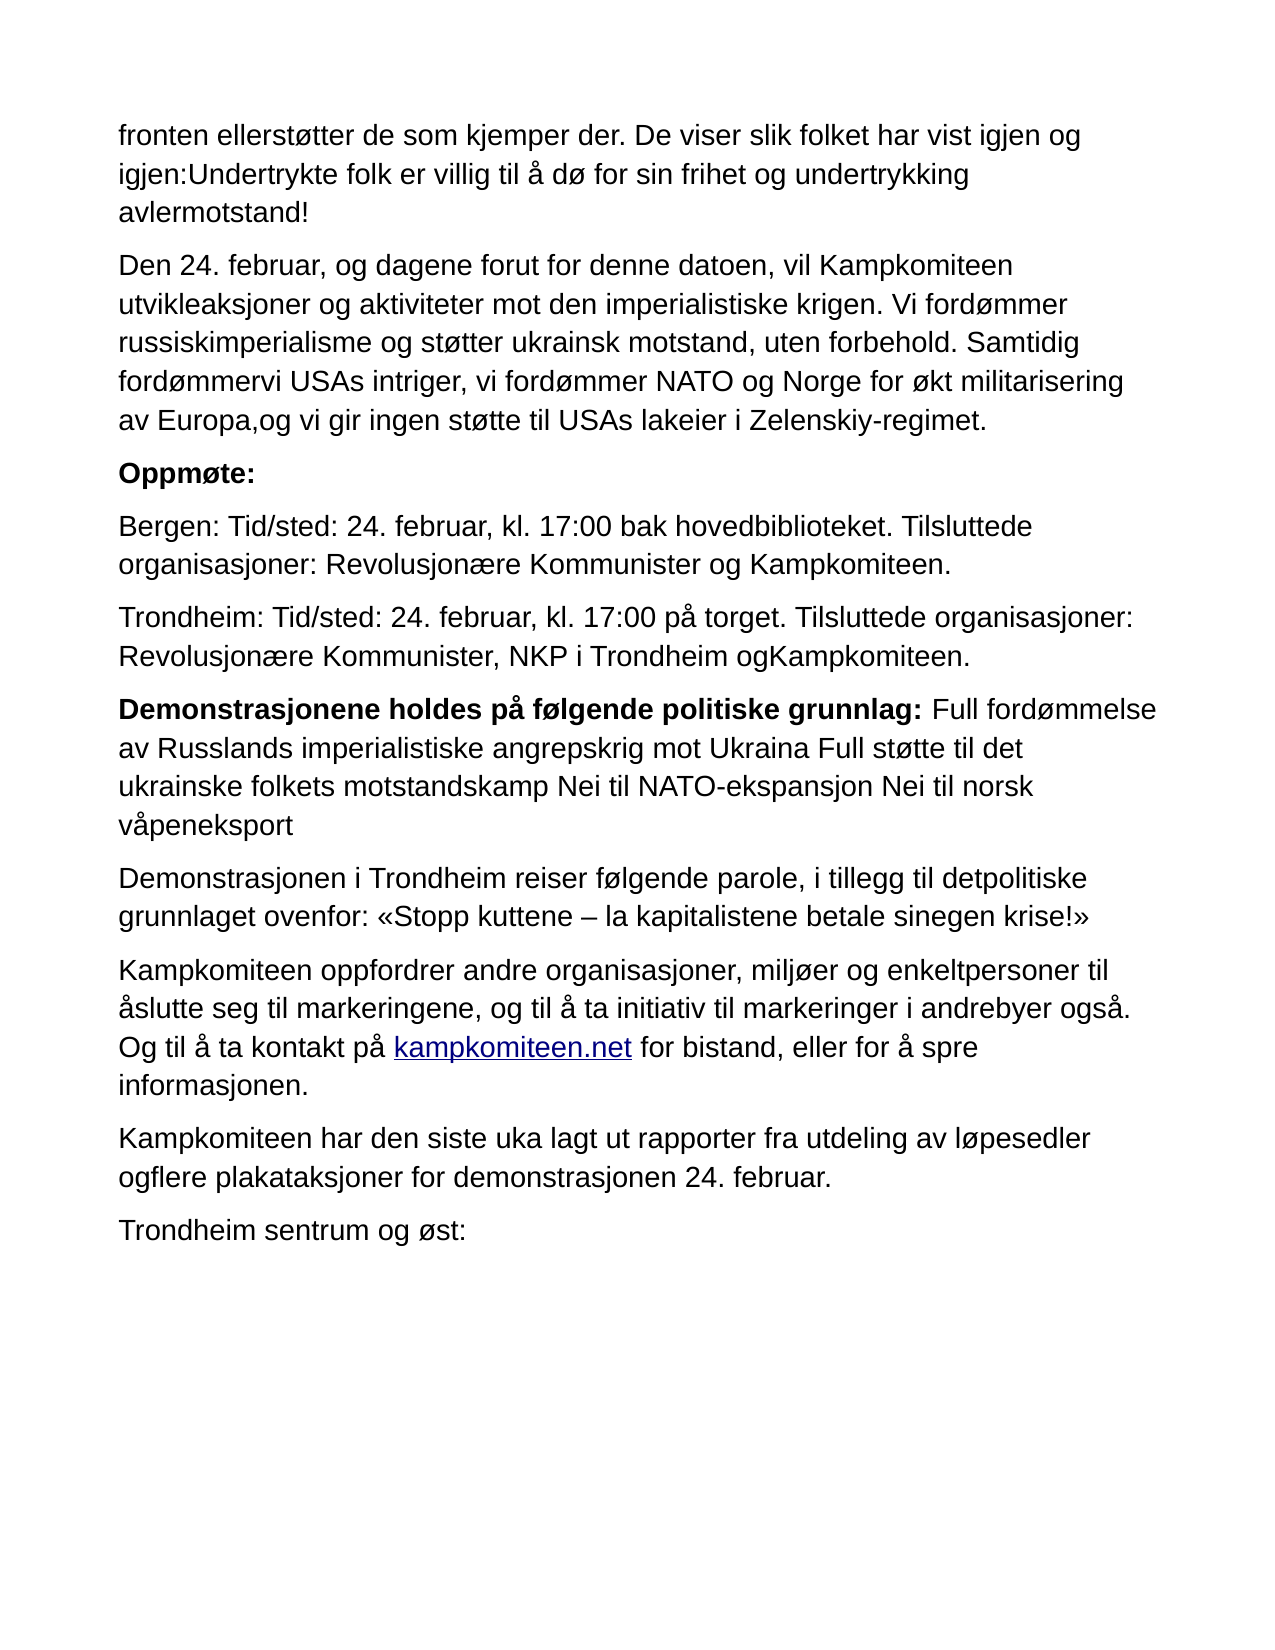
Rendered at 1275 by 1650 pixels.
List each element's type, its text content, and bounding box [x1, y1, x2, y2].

text Demonstrasjonen i Trondheim reiser følgende parole, i tillegg til detpolitiske grunnlaget ovenfor: «Stopp kuttene – la kapitalistene betale sinegen krise!» [118, 861, 1157, 933]
text Den 24. februar, og dagene forut for denne datoen, vil Kampkomiteen utvikleaksjoner og aktiviteter mot den imperialistiske krigen. Vi fordømmer russiskimperialisme og støtter ukrainsk motstand, uten forbehold. Samtidig fordømmervi USAs intriger, vi fordømmer NATO og Norge for økt militarisering av Europa,og vi gir ingen støtte til USAs lakeier i Zelenskiy-regimet. [118, 248, 1157, 436]
text Kampkomiteen oppfordrer andre organisasjoner, miljøer og enkeltpersoner til åslutte seg til markeringene, og til å ta initiativ til markeringer i andrebyer også. Og til å ta kontakt på kampkomiteen.net for bistand, eller for å spre informasjonen. [118, 952, 1157, 1102]
text fronten ellerstøtter de som kjemper der. De viser slik folket har vist igjen og igjen:Undertrykte folk er villig til å dø for sin frihet og undertrykking avlermotstand! [118, 118, 1157, 229]
text Bergen: Tid/sted: 24. februar, kl. 17:00 bak hovedbiblioteket. Tilsluttede organisasjoner: Revolusjonære Kommunister og Kampkomiteen. [118, 509, 1157, 581]
text Kampkomiteen har den siste uka lagt ut rapporter fra utdeling av løpesedler ogflere plakataksjoner for demonstrasjonen 24. februar. [118, 1121, 1157, 1193]
text Trondheim: Tid/sted: 24. februar, kl. 17:00 på torget. Tilsluttede organisasjoner: Revolusjonære Kommunister, NKP i Trondheim ogKampkomiteen. [118, 600, 1157, 672]
text Trondheim sentrum og øst: [118, 1213, 1157, 1246]
text Oppmøte: [118, 456, 1157, 489]
text Demonstrasjonene holdes på følgende politiske grunnlag: Full fordømmelse av Russlands imperialistiske angrepskrig mot Ukraina Full støtte til det ukrainske folkets motstandskamp Nei til NATO-ekspansjon Nei til norsk våpeneksport [118, 692, 1157, 841]
